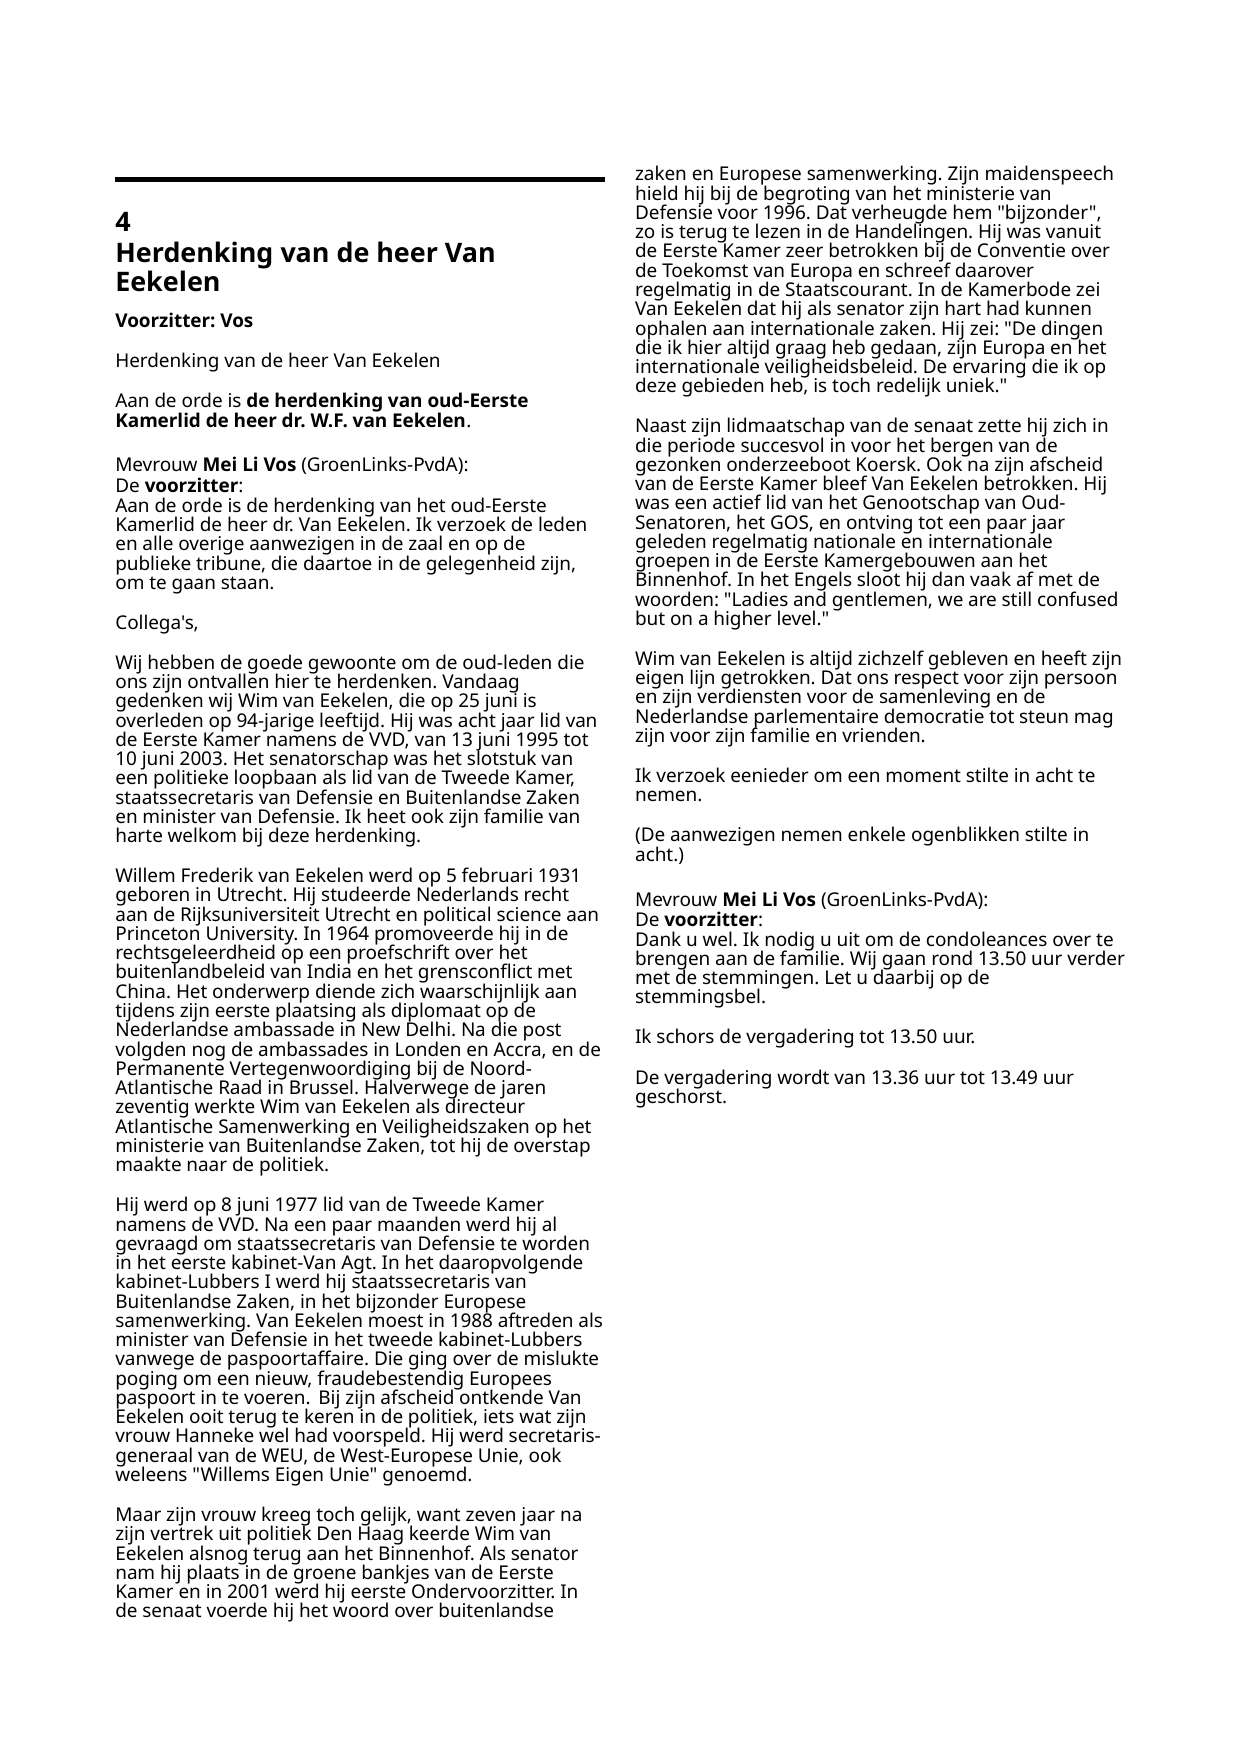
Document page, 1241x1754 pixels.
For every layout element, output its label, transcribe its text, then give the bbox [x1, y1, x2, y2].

text Herdenking van de heer Van Eekelen [115, 352, 605, 372]
text Hij werd op 8 juni 1977 lid van de Tweede Kamer namens de VVD. Na een paar maanden werd hij al gevraagd om staatssecretaris van Defensie te worden in het eerste kabinet-Van Agt. In het daaropvolgende kabinet-Lubbers I werd hij staatssecretaris van Buitenlandse Zaken, in het bijzonder Europese samenwerking. Van Eekelen moest in 1988 aftreden als minister van Defensie in het tweede kabinet-Lubbers vanwege de paspoortaffaire. Die ging over de mislukte poging om een nieuw, fraudebestendig Europees paspoort in te voeren. Bij zijn afscheid ontkende Van Eekelen ooit terug te keren in de politiek, iets wat zijn vrouw Hanneke wel had voorspeld. Hij werd secretaris-generaal van de WEU, de West-Europese Unie, ook weleens "Willems Eigen Unie" genoemd. [115, 1196, 605, 1485]
text Herdenking van de heer Van Eekelen [115, 239, 605, 312]
text 4 [115, 203, 605, 239]
text Aan de orde is de herdenking van het oud-Eerste Kamerlid de heer dr. Van Eekelen. Ik verzoek de leden en alle overige aanwezigen in de zaal en op de publieke tribune, die daartoe in de gelegenheid zijn, om te gaan staan. [115, 497, 605, 593]
text De voorzitter: [115, 477, 605, 497]
text Naast zijn lidmaatschap van de senaat zette hij zich in die periode succesvol in voor het bergen van de gezonken onderzeeboot Koersk. Ook na zijn afscheid van de Eerste Kamer bleef Van Eekelen betrokken. Hij was een actief lid van het Genootschap van Oud-Senatoren, het GOS, en ontving tot een paar jaar geleden regelmatig nationale en internationale groepen in de Eerste Kamergebouwen aan het Binnenhof. In het Engels sloot hij dan vaak af met de woorden: "Ladies and gentlemen, we are still confused but on a higher level." [635, 417, 1125, 629]
text (De aanwezigen nemen enkele ogenblikken stilte in acht.) [635, 826, 1125, 865]
text Ik verzoek eenieder om een moment stilte in acht te nemen. [635, 767, 1125, 806]
text Mevrouw Mei Li Vos (GroenLinks-PvdA): [635, 886, 1125, 911]
text zaken en Europese samenwerking. Zijn maidenspeech hield hij bij de begroting van het ministerie van Defensie voor 1996. Dat verheugde hem "bijzonder", zo is terug te lezen in de Handelingen. Hij was vanuit de Eerste Kamer zeer betrokken bij de Conventie over de Toekomst van Europa en schreef daarover regelmatig in de Staatscourant. In de Kamerbode zei Van Eekelen dat hij als senator zijn hart had kunnen ophalen aan internationale zaken. Hij zei: "De dingen die ik hier altijd graag heb gedaan, zijn Europa en het internationale veiligheidsbeleid. De ervaring die ik op deze gebieden heb, is toch redelijk uniek." [635, 165, 1125, 397]
text Wij hebben de goede gewoonte om de oud-leden die ons zijn ontvallen hier te herdenken. Vandaag gedenken wij Wim van Eekelen, die op 25 juni is overleden op 94-jarige leeftijd. Hij was acht jaar lid van de Eerste Kamer namens de VVD, van 13 juni 1995 tot 10 juni 2003. Het senatorschap was het slotstuk van een politieke loopbaan als lid van de Tweede Kamer, staatssecretaris van Defensie en Buitenlandse Zaken en minister van Defensie. Ik heet ook zijn familie van harte welkom bij deze herdenking. [115, 654, 605, 846]
text Dank u wel. Ik nodig u uit om de condoleances over te brengen aan de familie. Wij gaan rond 13.50 uur verder met de stemmingen. Let u daarbij op de stemmingsbel. [635, 931, 1125, 1008]
text Maar zijn vrouw kreeg toch gelijk, want zeven jaar na zijn vertrek uit politiek Den Haag keerde Wim van Eekelen alsnog terug aan het Binnenhof. Als senator nam hij plaats in de groene bankjes van de Eerste Kamer en in 2001 werd hij eerste Ondervoorzitter. In de senaat voerde hij het woord over buitenlandse [115, 1506, 605, 1622]
text Wim van Eekelen is altijd zichzelf gebleven en heeft zijn eigen lijn getrokken. Dat ons respect voor zijn persoon en zijn verdiensten voor de samenleving en de Nederlandse parlementaire democratie tot steun mag zijn voor zijn familie en vrienden. [635, 650, 1125, 746]
text Voorzitter: Vos [115, 312, 605, 332]
text De vergadering wordt van 13.36 uur tot 13.49 uur geschorst. [635, 1069, 1125, 1107]
text Aan de orde is de herdenking van oud-Eerste Kamerlid de heer dr. W.F. van Eekelen. [115, 392, 605, 431]
text Ik schors de vergadering tot 13.50 uur. [635, 1028, 1125, 1048]
text Mevrouw Mei Li Vos (GroenLinks-PvdA): [115, 452, 605, 477]
text Collega's, [115, 614, 605, 633]
text Willem Frederik van Eekelen werd op 5 februari 1931 geboren in Utrecht. Hij studeerde Nederlands recht aan de Rijksuniversiteit Utrecht en political science aan Princeton University. In 1964 promoveerde hij in de rechtsgeleerdheid op een proefschrift over het buitenlandbeleid van India en het grensconflict met China. Het onderwerp diende zich waarschijnlijk aan tijdens zijn eerste plaatsing als diplomaat op de Nederlandse ambassade in New Delhi. Na die post volgden nog de ambassades in Londen en Accra, en de Permanente Vertegenwoordiging bij de Noord-Atlantische Raad in Brussel. Halverwege de jaren zeventig werkte Wim van Eekelen als directeur Atlantische Samenwerking en Veiligheidszaken op het ministerie van Buitenlandse Zaken, tot hij de overstap maakte naar de politiek. [115, 867, 605, 1176]
text De voorzitter: [635, 911, 1125, 931]
